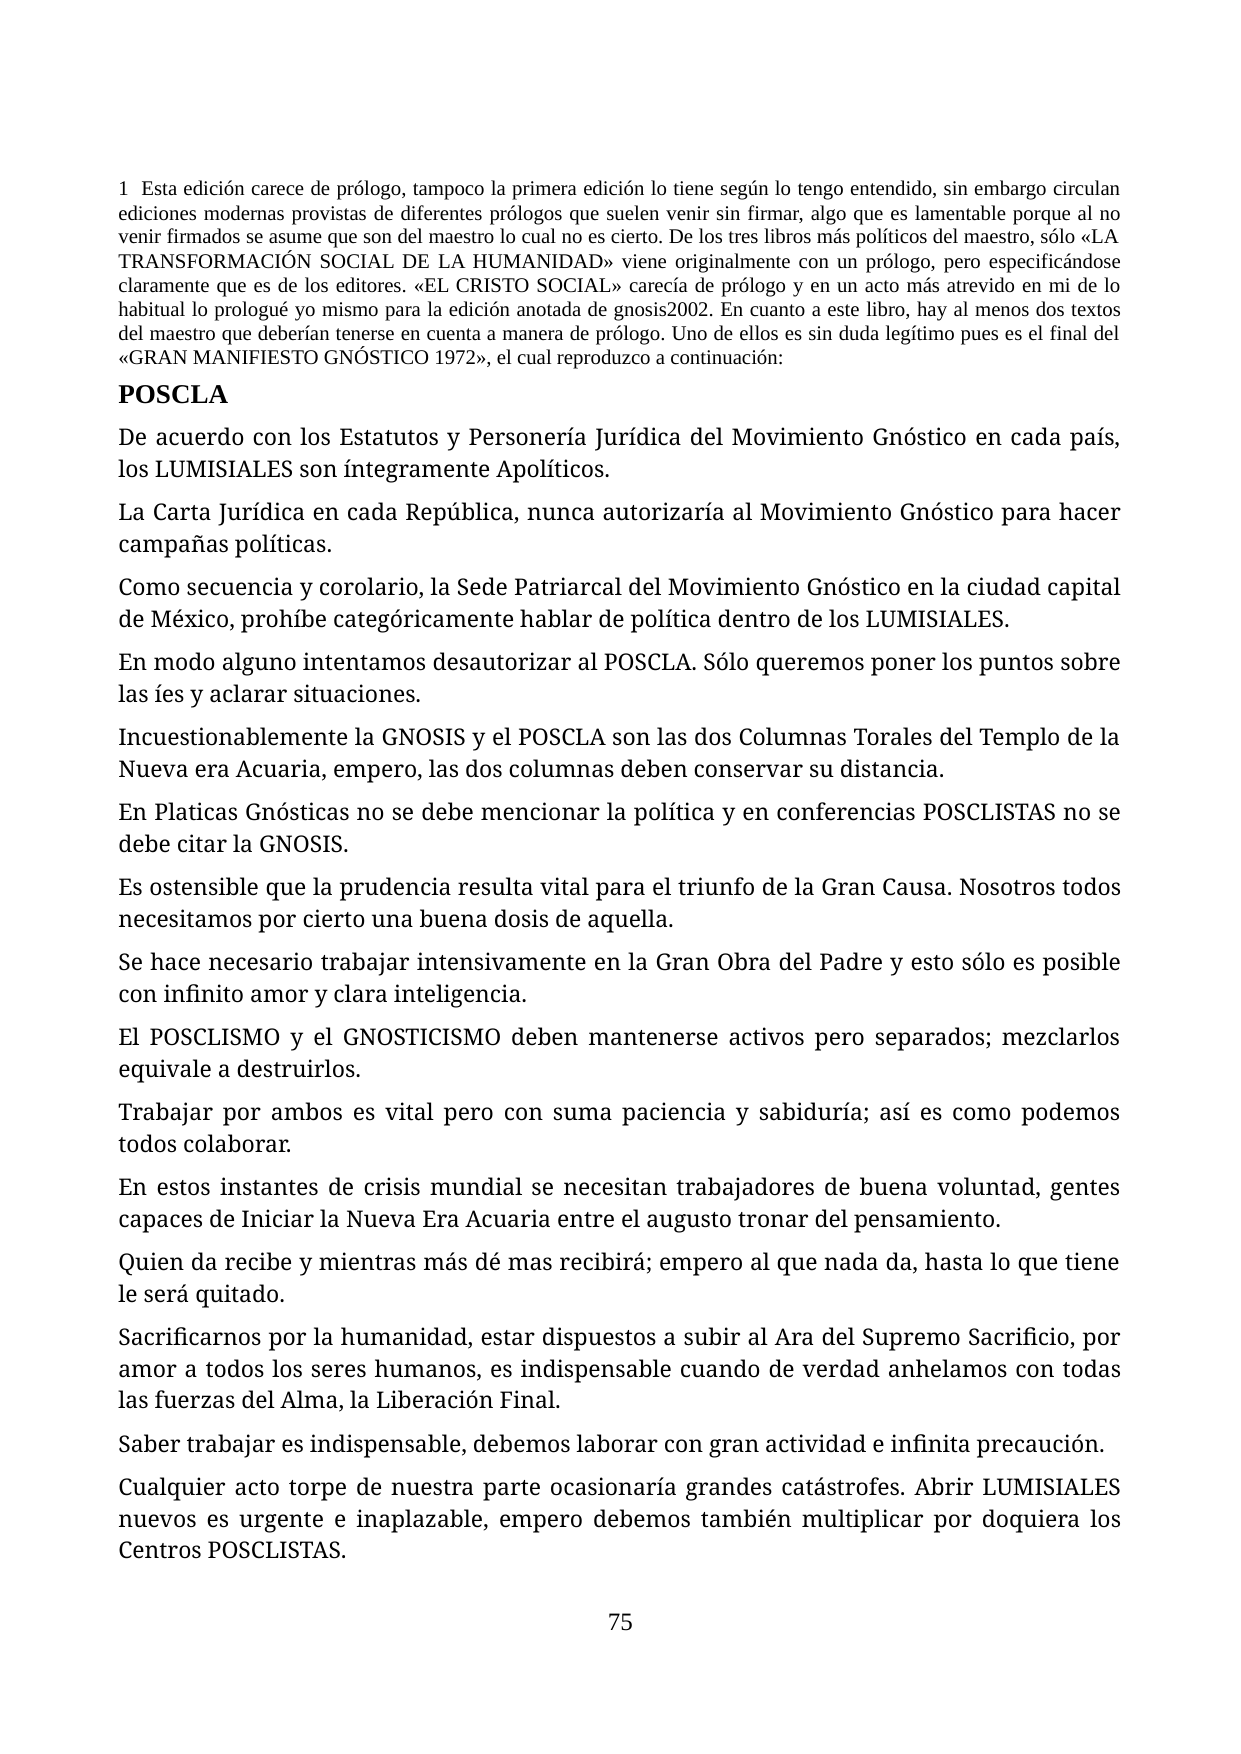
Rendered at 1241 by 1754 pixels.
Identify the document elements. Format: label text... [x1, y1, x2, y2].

text La Carta Jurídica en cada República, nunca autorizaría al Movimiento Gnóstico para hacer campañas políticas. [118, 496, 1122, 559]
text Incuestionablemente la GNOSIS y el POSCLA son las dos Columnas Torales del Templo de la Nueva era Acuaria, empero, las dos columnas deben conservar su distancia. [118, 721, 1122, 784]
text El POSCLISMO y el GNOSTICISMO deben mantenerse activos pero separados; mezclarlos equivale a destruirlos. [118, 1021, 1122, 1084]
text Como secuencia y corolario, la Sede Patriarcal del Movimiento Gnóstico en la ciudad capital de México, prohíbe categóricamente hablar de política dentro de los LUMISIALES. [118, 571, 1122, 634]
text Es ostensible que la prudencia resulta vital para el triunfo de la Gran Causa. Nosotros todos necesitamos por cierto una buena dosis de aquella. [118, 871, 1122, 934]
text Se hace necesario trabajar intensivamente en la Gran Obra del Padre y esto sólo es posible con infinito amor y clara inteligencia. [118, 946, 1122, 1009]
text De acuerdo con los Estatutos y Personería Jurídica del Movimiento Gnóstico en cada país, los LUMISIALES son íntegramente Apolíticos. [118, 421, 1122, 484]
text Sacrificarnos por la humanidad, estar dispuestos a subir al Ara del Supremo Sacrificio, por amor a todos los seres humanos, es indispensable cuando de verdad anhelamos con todas las fuerzas del Alma, la Liberación Final. [118, 1321, 1122, 1415]
text POSCLA [118, 378, 1122, 409]
text En estos instantes de crisis mundial se necesitan trabajadores de buena voluntad, gentes capaces de Iniciar la Nueva Era Acuaria entre el augusto tronar del pensamiento. [118, 1171, 1122, 1234]
text Trabajar por ambos es vital pero con suma paciencia y sabiduría; así es como podemos todos colaborar. [118, 1096, 1122, 1159]
text En modo alguno intentamos desautorizar al POSCLA. Sólo queremos poner los puntos sobre las íes y aclarar situaciones. [118, 646, 1122, 709]
text En Platicas Gnósticas no se debe mencionar la política y en conferencias POSCLISTAS no se debe citar la GNOSIS. [118, 796, 1122, 859]
text Saber trabajar es indispensable, debemos laborar con gran actividad e infinita precaución. [118, 1428, 1122, 1459]
text Cualquier acto torpe de nuestra parte ocasionaría grandes catástrofes. Abrir LUMISIALES nuevos es urgente e inaplazable, empero debemos también multiplicar por doquiera los Centros POSCLISTAS. [118, 1471, 1122, 1565]
text Quien da recibe y mientras más dé mas recibirá; empero al que nada da, hasta lo que tiene le será quitado. [118, 1246, 1122, 1309]
text Esta edición carece de prólogo, tampoco la primera edición lo tiene según lo tengo entendido, sin embargo circulan ediciones modernas provistas de diferentes prólogos que suelen venir sin firmar, algo que es lamentable porque al no venir firmados se asume que son del maestro lo cual no es cierto. De los tres libros más políticos del maestro, sólo «LA TRANSFORMACIÓN SOCIAL DE LA HUMANIDAD» viene originalmente con un prólogo, pero especificándose claramente que es de los editores. «EL CRISTO SOCIAL» carecía de prólogo y en un acto más atrevido en mi de lo habitual lo prologué yo mismo para la edición anotada de gnosis2002. En cuanto a este libro, hay al menos dos textos del maestro que deberían tenerse en cuenta a manera de prólogo. Uno de ellos es sin duda legítimo pues es el final del «GRAN MANIFIESTO GNÓSTICO 1972», el cual reproduzco a continuación: [118, 176, 1122, 369]
